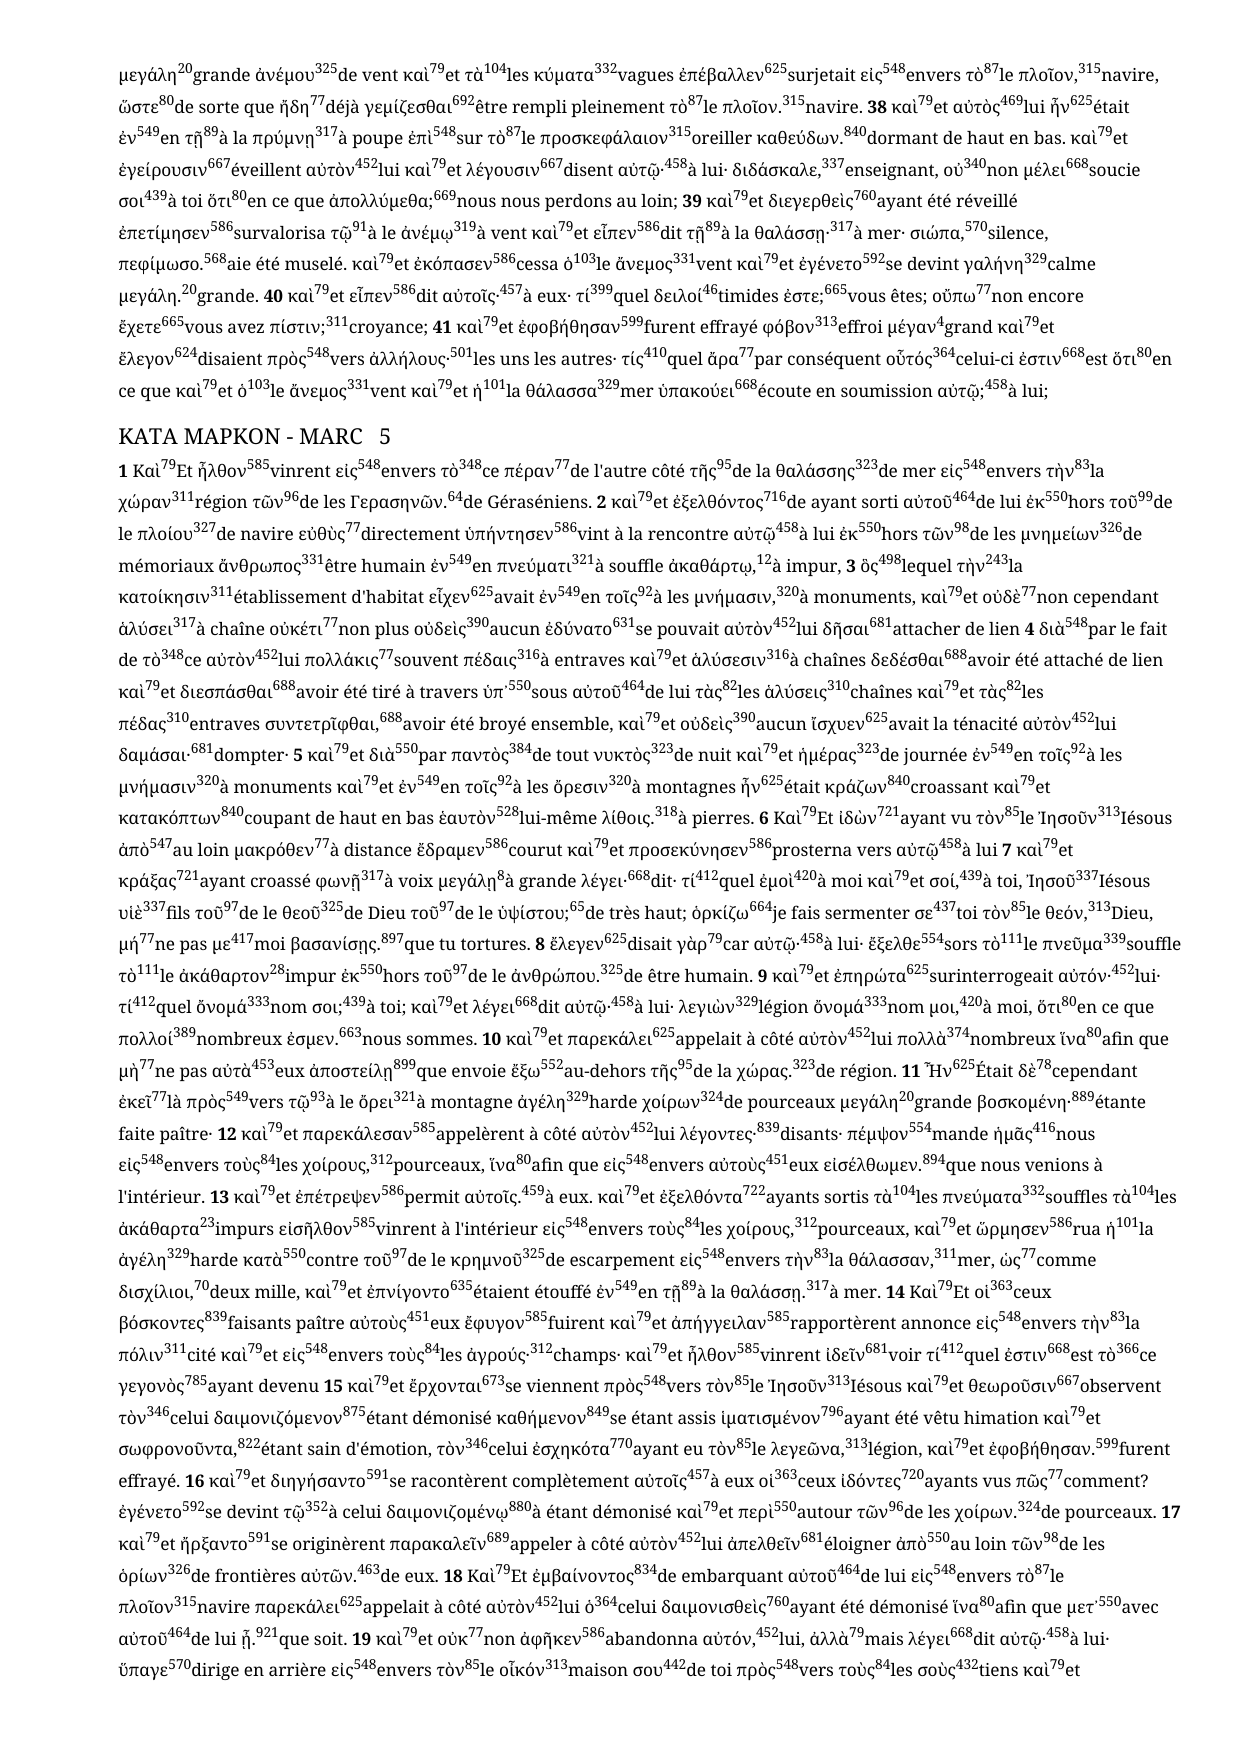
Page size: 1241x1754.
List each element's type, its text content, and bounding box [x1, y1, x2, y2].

text 1 Καὶ79Et ἦλθον585vinrent εἰς548envers τὸ348ce πέραν77de l'autre côté τῆς95de la θαλάσσης323de mer εἰς548envers τὴν83la χώραν311région τῶν96de les Γερασηνῶν.64de Géraséniens. 2 καὶ79et ἐξελθόντος716de ayant sorti αὐτοῦ464de lui ἐκ550hors τοῦ99de le πλοίου327de navire εὐθὺς77directement ὑπήντησεν586vint à la rencontre αὐτῷ458à lui ἐκ550hors τῶν98de les μνημείων326de mémoriaux ἄνθρωπος331être humain ἐν549en πνεύματι321à souffle ἀκαθάρτῳ,12à impur, 3 ὃς498lequel τὴν243la κατοίκησιν311établissement d'habitat εἶχεν625avait ἐν549en τοῖς92à les μνήμασιν,320à monuments, καὶ79et οὐδὲ77non cependant ἁλύσει317à chaîne οὐκέτι77non plus οὐδεὶς390aucun ἐδύνατο631se pouvait αὐτὸν452lui δῆσαι681attacher de lien 4 διὰ548par le fait de τὸ348ce αὐτὸν452lui πολλάκις77souvent πέδαις316à entraves καὶ79et ἁλύσεσιν316à chaînes δεδέσθαι688avoir été attaché de lien καὶ79et διεσπάσθαι688avoir été tiré à travers ὑπ᾽550sous αὐτοῦ464de lui τὰς82les ἁλύσεις310chaînes καὶ79et τὰς82les πέδας310entraves συντετρῖφθαι,688avoir été broyé ensemble, καὶ79et οὐδεὶς390aucun ἴσχυεν625avait la ténacité αὐτὸν452lui δαμάσαι·681dompter· 5 καὶ79et διὰ550par παντὸς384de tout νυκτὸς323de nuit καὶ79et ἡμέρας323de journée ἐν549en τοῖς92à les μνήμασιν320à monuments καὶ79et ἐν549en τοῖς92à les ὄρεσιν320à montagnes ἦν625était κράζων840croassant καὶ79et κατακόπτων840coupant de haut en bas ἑαυτὸν528lui-même λίθοις.318à pierres. 6 Καὶ79Et ἰδὼν721ayant vu τὸν85le Ἰησοῦν313Iésous ἀπὸ547au loin μακρόθεν77à distance ἔδραμεν586courut καὶ79et προσεκύνησεν586prosterna vers αὐτῷ458à lui 7 καὶ79et κράξας721ayant croassé φωνῇ317à voix μεγάλῃ8à grande λέγει·668dit· τί412quel ἐμοὶ420à moi καὶ79et σοί,439à toi, Ἰησοῦ337Iésous υἱὲ337fils τοῦ97de le θεοῦ325de Dieu τοῦ97de le ὑψίστου;65de très haut; ὁρκίζω664je fais sermenter σε437toi τὸν85le θεόν,313Dieu, μή77ne pas με417moi βασανίσῃς.897que tu tortures. 8 ἔλεγεν625disait γὰρ79car αὐτῷ·458à lui· ἔξελθε554sors τὸ111le πνεῦμα339souffle τὸ111le ἀκάθαρτον28impur ἐκ550hors τοῦ97de le ἀνθρώπου.325de être humain. 9 καὶ79et ἐπηρώτα625surinterrogeait αὐτόν·452lui· τί412quel ὄνομά333nom σοι;439à toi; καὶ79et λέγει668dit αὐτῷ·458à lui· λεγιὼν329légion ὄνομά333nom μοι,420à moi, ὅτι80en ce que πολλοί389nombreux ἐσμεν.663nous sommes. 10 καὶ79et παρεκάλει625appelait à côté αὐτὸν452lui πολλὰ374nombreux ἵνα80afin que μὴ77ne pas αὐτὰ453eux ἀποστείλῃ899que envoie ἔξω552au-dehors τῆς95de la χώρας.323de région. 11 Ἦν625Était δὲ78cependant ἐκεῖ77là πρὸς549vers τῷ93à le ὄρει321à montagne ἀγέλη329harde χοίρων324de pourceaux μεγάλη20grande βοσκομένη·889étante faite paître· 12 καὶ79et παρεκάλεσαν585appelèrent à côté αὐτὸν452lui λέγοντες·839disants· πέμψον554mande ἡμᾶς416nous εἰς548envers τοὺς84les χοίρους,312pourceaux, ἵνα80afin que εἰς548envers αὐτοὺς451eux εἰσέλθωμεν.894que nous venions à l'intérieur. 13 καὶ79et ἐπέτρεψεν586permit αὐτοῖς.459à eux. καὶ79et ἐξελθόντα722ayants sortis τὰ104les πνεύματα332souffles τὰ104les ἀκάθαρτα23impurs εἰσῆλθον585vinrent à l'intérieur εἰς548envers τοὺς84les χοίρους,312pourceaux, καὶ79et ὥρμησεν586rua ἡ101la ἀγέλη329harde κατὰ550contre τοῦ97de le κρημνοῦ325de escarpement εἰς548envers τὴν83la θάλασσαν,311mer, ὡς77comme δισχίλιοι,70deux mille, καὶ79et ἐπνίγοντο635étaient étouffé ἐν549en τῇ89à la θαλάσσῃ.317à mer. 14 Καὶ79Et οἱ363ceux βόσκοντες839faisants paître αὐτοὺς451eux ἔφυγον585fuirent καὶ79et ἀπήγγειλαν585rapportèrent annonce εἰς548envers τὴν83la πόλιν311cité καὶ79et εἰς548envers τοὺς84les ἀγρούς·312champs· καὶ79et ἦλθον585vinrent ἰδεῖν681voir τί412quel ἐστιν668est τὸ366ce γεγονὸς785ayant devenu 15 καὶ79et ἔρχονται673se viennent πρὸς548vers τὸν85le Ἰησοῦν313Iésous καὶ79et θεωροῦσιν667observent τὸν346celui δαιμονιζόμενον875étant démonisé καθήμενον849se étant assis ἱματισμένον796ayant été vêtu himation καὶ79et σωφρονοῦντα,822étant sain d'émotion, τὸν346celui ἐσχηκότα770ayant eu τὸν85le λεγεῶνα,313légion, καὶ79et ἐφοβήθησαν.599furent effrayé. 16 καὶ79et διηγήσαντο591se racontèrent complètement αὐτοῖς457à eux οἱ363ceux ἰδόντες720ayants vus πῶς77comment? ἐγένετο592se devint τῷ352à celui δαιμονιζομένῳ880à étant démonisé καὶ79et περὶ550autour τῶν96de les χοίρων.324de pourceaux. 17 καὶ79et ἤρξαντο591se originèrent παρακαλεῖν689appeler à côté αὐτὸν452lui ἀπελθεῖν681éloigner ἀπὸ550au loin τῶν98de les ὁρίων326de frontières αὐτῶν.463de eux. 18 Καὶ79Et ἐμβαίνοντος834de embarquant αὐτοῦ464de lui εἰς548envers τὸ87le πλοῖον315navire παρεκάλει625appelait à côté αὐτὸν452lui ὁ364celui δαιμονισθεὶς760ayant été démonisé ἵνα80afin que μετ᾽550avec αὐτοῦ464de lui ᾖ.921que soit. 19 καὶ79et οὐκ77non ἀφῆκεν586abandonna αὐτόν,452lui, ἀλλὰ79mais λέγει668dit αὐτῷ·458à lui· ὕπαγε570dirige en arrière εἰς548envers τὸν85le οἶκόν313maison σου442de toi πρὸς548vers τοὺς84les σοὺς432tiens καὶ79et ἀπάγγειλον554rapporte annonce αὐτοῖς457à eux ὅσα481autant lesquels ὁ103le κύριός331Maître σοι439à toi πεποίηκεν642a fait καὶ79et ἠλέησέν586fit miséricorde σε.437toi. 20 καὶ79et ἀπῆλθεν586éloigna καὶ79et ἤρξατο592se origina κηρύσσειν689annoncer ἐν549en τῇ89à la Δεκαπόλει317à Décapole ὅσα481autant lesquels ἐποίησεν586fit αὐτῷ458à lui ὁ103le Ἰησοῦς,331Iésous, καὶ79et πάντες389tous ἐθαύμαζον.624étonnaient. 21 Καὶ79Et διαπεράσαντος716de ayant traversé τοῦ97de le Ἰησοῦ325de Iésous [ἐν549[en τῷ93à le πλοίῳ]321à navire] πάλιν77de nouveau εἰς548envers τὸ348ce πέραν77de l'autre côté συνήχθη600fut mené ensemble ὄχλος331foule πολὺς287nombreux ἐπ᾽548sur αὐτόν,452lui, καὶ79et ἦν625était παρὰ548à côté τὴν83la θάλασσαν.311mer. 22 Καὶ79Et ἰδοὺ,306voici, ἔρχεται674se vient εἷς71un τῶν96de les ἀρχισυναγώγων,324de chefs de synagogues, ὀνόματι321à nom Ἰάϊρος,331Iairos, καὶ79et ἰδὼν721ayant vu αὐτὸν452lui πίπτει668tombe πρὸς548vers τοὺς84les πόδας312pieds αὐτοῦ464de lui 23 καὶ79et παρακαλεῖ668appelle à côté αὐτὸν452lui πολλὰ374nombreux λέγων840disant ὅτι80en ce que τὸ105le θυγάτριόν333petite fille μου424de moi ἐσχάτως77dernièrement ἔχει,668a, ἵνα80afin que ἐλθὼν721ayant venu ἐπιθῇς897que tu surposes τὰς82les χεῖρας310mains αὐτῇ456à elle ἵνα80afin que σωθῇ911que soit sauvé καὶ79et ζήσῃ.899que vive. 24 καὶ79et ἀπῆλθεν586éloigna μετ᾽550avec αὐτοῦ.464de lui. καὶ79et ἠκολούθει625suivait αὐτῷ458à lui ὄχλος331foule πολὺς287nombreux καὶ79et συνέθλιβον624oppressaient ensemble αὐτόν.452lui. 25 Καὶ79Et γυνὴ329femme οὖσα838étante ἐν549en ῥύσει317à écoulement αἵματος327de sang δώδεκα180douze ἔτη314ans 26 καὶ79et πολλὰ374nombreux παθοῦσα719ayante soufferte ὑπὸ550sous πολλῶν280de nombreux ἰατρῶν324de médecins καὶ79et δαπανήσασα719ayante dépensée τὰ347ces παρ᾽550à côté αὐτῆς535de elle-même πάντα374tous καὶ79et μηδὲν375ne pas un ὠφεληθεῖσα758ayante étée profitée ἀλλὰ79mais μᾶλλον77davantage εἰς548envers τὸ87le χεῖρον6pire ἐλθοῦσα,719ayante venue, 27 ἀκούσασα719ayante écoutée τὰ365ces περὶ550autour τοῦ97de le Ἰησοῦ,325de Iésous, ἐλθοῦσα719ayante venue ἐν549en τῷ91à le ὄχλῳ319à foule ὄπισθεν77de derrière ἥψατο592se toucha τοῦ99de le ἱματίου327de himation αὐτοῦ·464de lui· 28 ἔλεγεν625disait γὰρ79car ὅτι80en ce que ἐὰν80si le cas échéant ἅψωμαι901que je me touche κἂν77et si τῶν98de les ἱματίων326de himations αὐτοῦ464de lui σωθήσομαι.615je serai sauvé. 29 καὶ79et εὐθὺς77directement ἐξηράνθη600fut séché ἡ101la πηγὴ329source τοῦ99de le αἵματος327de sang αὐτῆς462de elle καὶ79et ἔγνω586connut τῷ253à le σώματι321à corps ὅτι80en ce que ἴαται654a été guéri ἀπὸ550au loin τῆς95de la μάστιγος.323de fouet. 30 καὶ79et εὐθὺς77directement ὁ103le Ἰησοῦς331Iésous ἐπιγνοὺς721ayant reconnu ἐν549en ἑαυτῷ533à lui-même τὴν83la ἐξ550hors αὐτοῦ464de lui δύναμιν311puissance ἐξελθοῦσαν705ayante sortie ἐπιστραφεὶς760ayant été tourné sur ἐν549en τῷ91à le ὄχλῳ319à foule ἔλεγεν·625disait· τίς410quel μου424de moi ἥψατο592se toucha τῶν98de les ἱματίων;326de himations; 31 καὶ79et ἔλεγον624disaient αὐτῷ458à lui οἱ102les μαθηταὶ330disciples αὐτοῦ·464de lui· βλέπεις666tu regardes τὸν85le ὄχλον313foule συνθλίβοντά822oppressant ensemble σε437toi καὶ79et λέγεις·666tu dis· τίς410quel μου424de moi ἥψατο;592se toucha; 32 καὶ79et περιεβλέπετο631se regardait autour ἰδεῖν681voir τὴν344celle τοῦτο348ce-ci ποιήσασαν.705ayante faite. 33 ἡ101la δὲ78cependant γυνὴ329femme φοβηθεῖσα758ayante étée effrayée καὶ79et τρέμουσα,838tremblante, εἰδυῖα781ayante sue ὃ500lequel γέγονεν642a devenu αὐτῇ,456à elle, ἦλθεν586vint καὶ79et προσέπεσεν586tomba vers αὐτῷ458à lui καὶ79et εἶπεν586dit αὐτῷ458à lui πᾶσαν267toute τὴν83la ἀλήθειαν.311vérité. 34 ὁ469celui δὲ78cependant εἶπεν586dit αὐτῇ·456à elle· θυγάτηρ,335fille, ἡ101la πίστις329croyance σου442de toi σέσωκέν642a sauvé σε·437toi· ὕπαγε570dirige en arrière εἰς548envers εἰρήνην311paix καὶ79et ἴσθι570sois ὑγιὴς45saine ἀπὸ550au loin τῆς95de la μάστιγός323de fouet σου.442de toi. 35 Ἔτι77Encore αὐτοῦ464de lui λαλοῦντος834de bavardant ἔρχονται673se viennent ἀπὸ550au loin τοῦ97de le ἀρχισυναγώγου325de chef de synagogue λέγοντες839disants ὅτι80en ce que ἡ101la θυγάτηρ329fille σου442de toi ἀπέθανεν·586mourut loin· τί399quel ἔτι77encore σκύλλεις666tu écorches τὸν85le διδάσκαλον;313enseignant; 36 ὁ103le δὲ78cependant Ἰησοῦς331Iésous παρακούσας721ayant écouté à côté τὸν85le λόγον313discours λαλούμενον875étant bavardé λέγει668dit τῷ91à le ἀρχισυναγώγῳ·319à chef de synagogue· μὴ77ne pas φοβοῦ,574te effraie, μόνον77seulement πίστευε.570crois. 37 καὶ79et οὐκ77non ἀφῆκεν586abandonna οὐδένα373aucun μετ᾽550avec αὐτοῦ464de lui συνακολουθῆσαι681suivre ensemble εἰ551si μὴ77ne pas τὸν85le Πέτρον313Pierre καὶ79et Ἰάκωβον313Iakobos καὶ79et Ἰωάννην313Ioannes τὸν85le ἀδελφὸν313frère Ἰακώβου.325de Iakobos. 38 καὶ79et ἔρχονται673se viennent εἰς548envers τὸν85le οἶκον313maison τοῦ97de le ἀρχισυναγώγου,325de chef de synagogue, καὶ79et θεωρεῖ668observe θόρυβον313tumulte καὶ79et κλαίοντας821pleurants καὶ79et ἀλαλάζοντας821criants alala πολλά,374nombreux, 39 καὶ79et εἰσελθὼν721ayant venu à l'intérieur λέγει668dit αὐτοῖς·457à eux· τί399quel θορυβεῖσθε677vous êtes tumultués καὶ79et κλαίετε;665vous pleurez; τὸ105le παιδίον333petit enfant οὐκ77non ἀπέθανεν586mourut loin ἀλλὰ79mais καθεύδει.668dort de haut en bas. 40 καὶ79et κατεγέλων624riaient de haut en bas αὐτοῦ.464de lui. αὐτὸς469lui δὲ78cependant ἐκβαλὼν721ayant éjecté πάντας372tous παραλαμβάνει668prend à côté τὸν85le πατέρα313père τοῦ99de le παιδίου327de petit enfant καὶ79et τὴν83la μητέρα311mère καὶ79et τοὺς345ceux μετ᾽550avec αὐτοῦ464de lui καὶ79et εἰσπορεύεται674se va à l'intérieur ὅπου80là où ἦν625était τὸ105le παιδίον.333petit enfant. 41 καὶ79et κρατήσας721ayant saisi avec force τῆς95de la χειρὸς323de main τοῦ99de le παιδίου327de petit enfant λέγει668dit αὐτῇ·456à elle· ταλιθα341Talitha κουμ,341koum, ὅ500lequel ἐστιν668est μεθερμηνευόμενον·893étant traduit· τὸ111le κοράσιον,339fillette, σοὶ439à toi λέγω,664je dis, ἔγειρε.570éveille. 42 καὶ79et εὐθὺς77directement ἀνέστη586redressa τὸ105le κοράσιον333fillette καὶ79et περιεπάτει·625piétinait autour· ἦν625était γὰρ79car ἐτῶν326de ans δώδεκα.192de douze. καὶ79et ἐξέστησαν585extasièrent [εὐθὺς]77[directement] ἐκστάσει317à extase μεγάλῃ.8à grande. 43 καὶ79et διεστείλατο592se équipa en séparant αὐτοῖς457à eux πολλὰ374nombreux ἵνα80afin que μηδεὶς390ne pas un γνοῖ899que connaisse τοῦτο,348ce-ci, καὶ79et εἶπεν586dit δοθῆναι683être donné αὐτῇ456à elle φαγεῖν.681manger. [118, 455, 1181, 1682]
text 1 Καὶ79Et πάλιν77de nouveau ἤρξατο592se origina διδάσκειν689enseigner παρὰ548à côté τὴν83la θάλασσαν·311mer· καὶ79et συνάγεται680est mené ensemble πρὸς548vers αὐτὸν452lui ὄχλος331foule πλεῖστος,22plus nombreux, ὥστε80de sorte que αὐτὸν452lui εἰς548envers τὸ87le πλοῖον315navire ἐμβάντα707ayant embarqué καθῆσθαι690se être assis ἐν549en τῇ89à la θαλάσσῃ,317à mer, καὶ79et πᾶς287tout ὁ103le ὄχλος331foule πρὸς548vers τὴν83la θάλασσαν311mer ἐπὶ550sur τῆς95de la γῆς323de terre ἦσαν.624étaient. 2 καὶ79et ἐδίδασκεν625enseignait αὐτοὺς451eux ἐν549en παραβολαῖς316à paraboles πολλὰ374nombreux καὶ79et ἔλεγεν625disait αὐτοῖς457à eux ἐν549en τῇ89à la διδαχῇ317à enseignement αὐτοῦ·464de lui· 3 Ἀκούετε.569Écoutez. ἰδοὺ306voici ἐξῆλθεν586sortit ὁ364celui σπείρων840semant σπεῖραι.681semer. 4 καὶ79et ἐγένετο592se devint ἐν549en τῷ354à ce σπείρειν689semer ὃ392lequel μὲν77certes ἔπεσεν586tomba παρὰ548à côté τὴν83la ὁδόν,311chemin, καὶ79et ἦλθεν586vint τὰ104les πετεινὰ332volatiles καὶ79et κατέφαγεν586mangea complètement αὐτό.454lui. 5 καὶ79et ἄλλο392autre ἔπεσεν586tomba ἐπὶ548sur τὸ87le πετρῶδες55rocailleux ὅπου77là où οὐκ77non εἶχεν625avait γῆν311terre πολλήν,267nombreuse, καὶ79et εὐθὺς77directement ἐξανέτειλεν586leva de bas en haut au-dehors διὰ548par le fait de τὸ87le μὴ77ne pas ἔχειν689avoir βάθος315profondeur γῆς·323de terre· 6 καὶ79et ὅτε80lorsque ἀνέτειλεν586leva de bas en haut ὁ103le ἥλιος331soleil ἐκαυματίσθη600fut brûlé καὶ79et διὰ548par le fait de τὸ348ce μὴ77ne pas ἔχειν689avoir ῥίζαν311racine ἐξηράνθη.600fut séché. 7 καὶ79et ἄλλο392autre ἔπεσεν586tomba εἰς548envers τὰς82les ἀκάνθας,310épines, καὶ79et ἀνέβησαν585montèrent αἱ100les ἄκανθαι328épines καὶ79et συνέπνιξαν585étouffèrent avec αὐτό,454lui, καὶ79et καρπὸν313fruit οὐκ77non ἔδωκεν.586donna. 8 καὶ79et ἄλλα391autres ἔπεσεν586tomba εἰς548envers τὴν83la γῆν311terre τὴν83la καλὴν2belle καὶ79et ἐδίδου625donnait καρπὸν313fruit ἀναβαίνοντα841montants καὶ79et αὐξανόμενα892étants crûs καὶ79et ἔφερεν625portait ἓν548en τριάκοντα54trente καὶ79et ἓν549en ἑξήκοντα60à soixante καὶ79et ἓν549en ἑκατόν.60à cent. 9 καὶ79et ἔλεγεν·625disait· ὃς498lequel ἔχει668a ὦτα314oreilles ἀκούειν689écouter ἀκουέτω.572écoute. 10 Καὶ79Et ὅτε80lorsque ἐγένετο592se devint κατὰ548selon μόνας,370seules, ἠρώτων624interrogeaient αὐτὸν452lui οἱ468ceux περὶ548autour αὐτὸν452lui σὺν549avec τοῖς90à les δώδεκα58à douze τὰς82les παραβολάς.310paraboles. 11 καὶ79et ἔλεγεν625disait αὐτοῖς·457à eux· ὑμῖν438à vous τὸ105le μυστήριον333mystère δέδοται654a été donné τῆς95de la βασιλείας323de royauté τοῦ97de le θεοῦ·325de Dieu· ἐκείνοις351à ceux-là δὲ78cependant τοῖς485à ceux ἔξω77au-dehors ἐν549en παραβολαῖς316à paraboles τὰ365ces πάντα288tous γίνεται,674se devient, 12 ἵνα80afin que βλέποντες839regardants βλέπωσιν920que regardent καὶ79et μὴ77ne pas ἴδωσιν,898que voient, καὶ79et ἀκούοντες839écoutants ἀκούωσιν920que écoutent καὶ79et μὴ77ne pas συνιῶσιν,920que comprennent, μήποτε80de peur que ἐπιστρέψωσιν898que tournent sur καὶ79et ἀφεθῇ911que soit abandonné αὐτοῖς.457à eux. 13 Καὶ79Et λέγει668dit αὐτοῖς·457à eux· οὐκ77non οἴδατε639vous avez su τὴν83la παραβολὴν311parabole ταύτην,136celle-ci, καὶ79et πῶς77comment? πάσας266toutes τὰς82les παραβολὰς310paraboles γνώσεσθε;609vous vous connaîtrez; 14 ὁ364celui σπείρων840semant τὸν85le λόγον313discours σπείρει.668sème. 15 οὗτοι363ceux-ci δέ78cependant εἰσιν667sont οἱ363ceux παρὰ548à côté τὴν83la ὁδόν·311chemin· ὅπου77là où σπείρεται680est semé ὁ103le λόγος331discours καὶ79et ὅταν80lorsque le cas échéant ἀκούσωσιν,898que écoutent, εὐθὺς77directement ἔρχεται674se vient ὁ103le σατανᾶς331Satanas καὶ79et αἴρει668lève τὸν85le λόγον313discours τὸν346celui ἐσπαρμένον796ayant été semé εἰς548envers αὐτούς.451eux. 16 καὶ79et οὗτοί363ceux-ci εἰσιν667sont ὁμοίως77semblablement οἱ363ceux ἐπὶ548sur τὰ86les πετρώδη54rocailleux σπειρόμενοι,890étants semés, οἳ497lesquels ὅταν80lorsque le cas échéant ἀκούσωσιν898que écoutent τὸν85le λόγον313discours εὐθὺς77directement μετὰ550avec χαρᾶς323de joie λαμβάνουσιν667prennent αὐτόν,452lui, 17 καὶ79et οὐκ77non ἔχουσιν667ont ῥίζαν311racine ἐν549en ἑαυτοῖς532à eux-mêmes ἀλλὰ79mais πρόσκαιροί46vers des moments εἰσιν,667sont, εἶτα77puis γενομένης732de se ayante devenue θλίψεως323de oppression ἢ79ou διωγμοῦ325de poursuite διὰ548par le fait de τὸν85le λόγον313discours εὐθὺς77directement σκανδαλίζονται.679sont scandalisés. 18 καὶ79et ἄλλοι389autres εἰσὶν667sont οἱ363ceux εἰς548envers τὰς82les ἀκάνθας310épines σπειρόμενοι·890étants semés· οὗτοί363ceux-ci εἰσιν667sont οἱ363ceux τὸν85le λόγον313discours ἀκούσαντες,720ayants écoutés, 19 καὶ79et αἱ100les μέριμναι328inquiétudes τοῦ97de le αἰῶνος325de ère καὶ79et ἡ101la ἀπάτη329appât τοῦ97de le πλούτου325de richesse καὶ79et αἱ100les περὶ548autour τὰ86les λοιπὰ374restants ἐπιθυμίαι328désirs en fureurs εἰσπορευόμεναι864se allantes à l'intérieur συμπνίγουσιν667étouffent avec τὸν85le λόγον313discours καὶ79et ἄκαρπος47sans fruit γίνεται.674se devient. 20 καὶ79et ἐκεῖνοί363ceux-là εἰσιν667sont οἱ363ceux ἐπὶ548sur τὴν83la γῆν311terre τὴν83la καλὴν2belle σπαρέντες,759ayants étés semés, οἵτινες497lesquels des quelconques ἀκούουσιν667écoutent τὸν85le λόγον313discours καὶ79et παραδέχονται673se acceptent à côté καὶ79et καρποφοροῦσιν667colportent du fruit ἓν549en τριάκοντα60à trente καὶ79et ἓν549en ἑξήκοντα60à soixante καὶ79et ἓν549en ἑκατόν.60à cent. 21 Καὶ79Et ἔλεγεν625disait αὐτοῖς·457à eux· μήτι340ne serait-ce que ἔρχεται674se vient ὁ103le λύχνος331chandelle ἵνα80afin que ὑπὸ548sous τὸν85le μόδιον313muid τεθῇ911que soit posé ἢ79ou ὑπὸ548sous τὴν83la κλίνην;311lit; οὐχ340non ἵνα80afin que ἐπὶ548sur τὴν83la λυχνίαν311chandelier τεθῇ;911que soit posé; 22 οὐ77non γάρ79car ἐστιν668est κρυπτὸν49caché ἐὰν80si le cas échéant μὴ77ne pas ἵνα80afin que φανερωθῇ,911que soit rendu visible, οὐδὲ79non cependant ἐγένετο592se devint ἀπόκρυφον73caché au loin ἀλλ᾽79mais ἵνα80afin que ἔλθῃ899que vienne εἰς548envers φανερόν.55visible. 23 εἴ80si τις390un quelconque ἔχει668a ὦτα314oreilles ἀκούειν689écouter ἀκουέτω.572écoute. 24 Καὶ79Et ἔλεγεν625disait αὐτοῖς·457à eux· βλέπετε569regardez τί399quel ἀκούετε.665vous écoutez. ἐν549en ᾧ299à lequel μέτρῳ321à mesure μετρεῖτε665vous mesurez μετρηθήσεται619sera mesuré ὑμῖν438à vous καὶ79et προστεθήσεται619sera apposé ὑμῖν.438à vous. 25 ὃς498lequel γὰρ79car ἔχει,668a, δοθήσεται619sera donné αὐτῷ·458à lui· καὶ79et ὃς498lequel οὐκ77non ἔχει,668a, καὶ77aussi ὃ482lequel ἔχει668a ἀρθήσεται619sera levé ἀπ᾽550au loin αὐτοῦ.464de lui. 26 Καὶ79Et ἔλεγεν·625disait· οὕτως77ainsi ἐστὶν668est ἡ101la βασιλεία329royauté τοῦ97de le θεοῦ325de Dieu ὡς80comme ἄνθρωπος331être humain βάλῃ899que jette τὸν85le σπόρον313semaille ἐπὶ550sur τῆς95de la γῆς323de terre 27 καὶ79et καθεύδῃ921que dorme de haut en bas καὶ79et ἐγείρηται932que soit éveillé νύκτα311nuit καὶ79et ἡμέραν,311journée, καὶ79et ὁ103le σπόρος331semaille βλαστᾷ921que germe καὶ79et μηκύνηται927que se allonge ὡς77comme οὐκ77non οἶδεν642a su αὐτός.469lui. 28 αὐτομάτη69automate ἡ101la γῆ329terre καρποφορεῖ,668colporte du fruit, πρῶτον77premièrement χόρτον313herbe εἶτα77puis στάχυν313épi εἶτα77puis πλήρη[ς]22de plénitude σῖτον313froment ἐν549en τῷ91à le στάχυϊ.319à épi. 29 ὅταν80lorsque le cas échéant δὲ78cependant παραδοῖ899que transmette ὁ103le καρπός,331fruit, εὐθὺς77directement ἀποστέλλει668envoie τὸ87le δρέπανον,315faucille, ὅτι80en ce que παρέστηκεν642a dressé à côté ὁ103le θερισμός.331moisson. 30 Καὶ79Et ἔλεγεν·625disait· πῶς77comment? ὁμοιώσωμεν894que nous rendions semblable τὴν83la βασιλείαν311royauté τοῦ97de le θεοῦ325de Dieu ἢ79ou ἐν549en τίνι164à quelle αὐτὴν450elle παραβολῇ317à parabole θῶμεν;894que nous posions; 31 ὡς80comme κόκκῳ319à grain σινάπεως,327de sinapis, ὃς498lequel ὅταν80lorsque le cas échéant σπαρῇ911que soit semé ἐπὶ550sur τῆς95de la γῆς,323de terre, μικρότερον49plus petit ὂν842étant πάντων282de tous τῶν98de les σπερμάτων326de semences τῶν493de ces ἐπὶ550sur τῆς95de la γῆς,323de terre, 32 καὶ79et ὅταν80lorsque le cas échéant σπαρῇ,911que soit semé, ἀναβαίνει668monte καὶ79et γίνεται674se devient μεῖζον49plus grand πάντων282de tous τῶν98de les λαχάνων326de légumes καὶ79et ποιεῖ668fait κλάδους312branches μεγάλους,3grands, ὥστε80de sorte que δύνασθαι690se pouvoir ὑπὸ548sous τὴν83la σκιὰν311ombre αὐτοῦ466de lui τὰ86les πετεινὰ314volatiles τοῦ97de le οὐρανοῦ325de ciel κατασκηνοῦν.689dresser tente contre. 33 Καὶ79Et τοιαύταις141à telles παραβολαῖς316à paraboles πολλαῖς272à nombreuses ἐλάλει625bavardait αὐτοῖς457à eux τὸν85le λόγον313discours καθὼς77de haut en bas comme ἠδύναντο630se pouvaient ἀκούειν·689écouter· 34 χωρὶς552séparément δὲ78cependant παραβολῆς323de parabole οὐκ77non ἐλάλει625bavardait αὐτοῖς,457à eux, κατ᾽548selon ἰδίαν544en propre δὲ78cependant τοῖς250à les ἰδίοις120à en propres μαθηταῖς318à disciples ἐπέλυεν625expliquait πάντα.374tous. 35 Καὶ79Et λέγει668dit αὐτοῖς457à eux ἐν549en ἐκείνῃ142à celle-là τῇ89à la ἡμέρᾳ317à journée ὀψίας63de tardive γενομένης·732de se ayante devenue· διέλθωμεν894que nous passions à travers εἰς548envers τὸ348ce πέραν.77de l'autre côté. 36 καὶ79et ἀφέντες720ayants abandonnés τὸν85le ὄχλον313foule παραλαμβάνουσιν667prennent à côté αὐτὸν452lui ὡς80comme ἦν625était ἐν549en τῷ93à le πλοίῳ,321à navire, καὶ79et ἄλλα133autres πλοῖα332navires ἦν625était μετ᾽550avec αὐτοῦ.464de lui. 37 καὶ79et γίνεται674se devient λαῖλαψ329ouragan μεγάλη20grande ἀνέμου325de vent καὶ79et τὰ104les κύματα332vagues ἐπέβαλλεν625surjetait εἰς548envers τὸ87le πλοῖον,315navire, ὥστε80de sorte que ἤδη77déjà γεμίζεσθαι692être rempli pleinement τὸ87le πλοῖον.315navire. 38 καὶ79et αὐτὸς469lui ἦν625était ἐν549en τῇ89à la πρύμνῃ317à poupe ἐπὶ548sur τὸ87le προσκεφάλαιον315oreiller καθεύδων.840dormant de haut en bas. καὶ79et ἐγείρουσιν667éveillent αὐτὸν452lui καὶ79et λέγουσιν667disent αὐτῷ·458à lui· διδάσκαλε,337enseignant, οὐ340non μέλει668soucie σοι439à toi ὅτι80en ce que ἀπολλύμεθα;669nous nous perdons au loin; 39 καὶ79et διεγερθεὶς760ayant été réveillé ἐπετίμησεν586survalorisa τῷ91à le ἀνέμῳ319à vent καὶ79et εἶπεν586dit τῇ89à la θαλάσσῃ·317à mer· σιώπα,570silence, πεφίμωσο.568aie été muselé. καὶ79et ἐκόπασεν586cessa ὁ103le ἄνεμος331vent καὶ79et ἐγένετο592se devint γαλήνη329calme μεγάλη.20grande. 40 καὶ79et εἶπεν586dit αὐτοῖς·457à eux· τί399quel δειλοί46timides ἐστε;665vous êtes; οὔπω77non encore ἔχετε665vous avez πίστιν;311croyance; 41 καὶ79et ἐφοβήθησαν599furent effrayé φόβον313effroi μέγαν4grand καὶ79et ἔλεγον624disaient πρὸς548vers ἀλλήλους·501les uns les autres· τίς410quel ἄρα77par conséquent οὗτός364celui-ci ἐστιν668est ὅτι80en ce que καὶ79et ὁ103le ἄνεμος331vent καὶ79et ἡ101la θάλασσα329mer ὑπακούει668écoute en soumission αὐτῷ;458à lui; [118, 59, 1181, 402]
text ΚΑΤΑ ΜΑΡΚΟΝ - MARC 5 [118, 421, 1181, 451]
